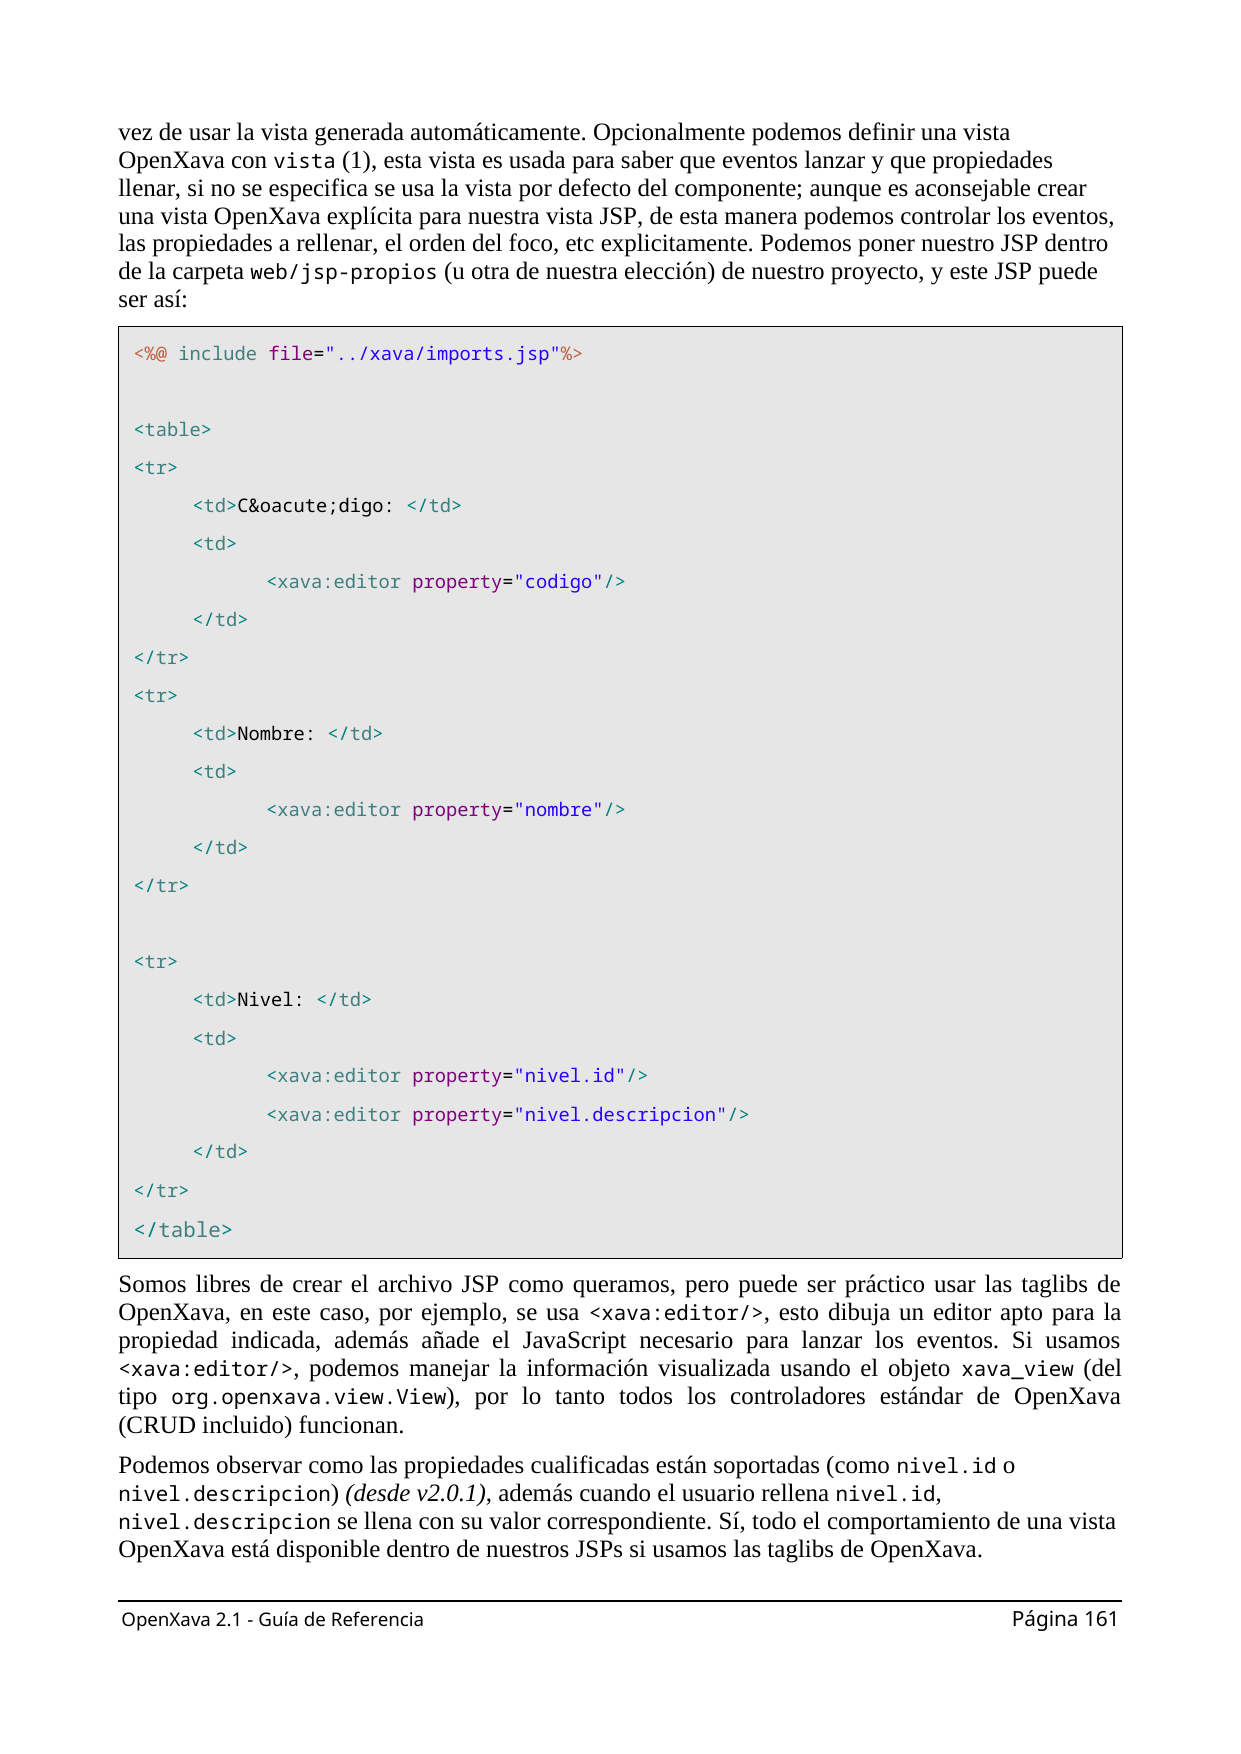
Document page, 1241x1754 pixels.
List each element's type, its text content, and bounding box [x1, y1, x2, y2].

text vez de usar la vista generada automáticamente. Opcionalmente podemos definir una vista OpenXava con vista (1), esta vista es usada para saber que eventos lanzar y que propiedades llenar, si no se especifica se usa la vista por defecto del componente; aunque es aconsejable crear una vista OpenXava explícita para nuestra vista JSP, de esta manera podemos controlar los eventos, las propiedades a rellenar, el orden del foco, etc explicitamente. Podemos poner nuestro JSP dentro de la carpeta web/jsp-propios (u otra de nuestra elección) de nuestro proyecto, y este JSP puede ser así: [118, 118, 1122, 313]
text <xava:editor property="codigo"/> [119, 554, 1122, 592]
text <xava:editor property="nombre"/> [119, 782, 1122, 820]
text <td>Nombre: </td> [119, 706, 1122, 744]
text <%@ include file="../xava/imports.jsp"%> [119, 327, 1122, 364]
text <tr> [119, 440, 1122, 478]
text <tr> [119, 668, 1122, 706]
text </tr> [119, 1162, 1122, 1200]
text <table> [119, 402, 1122, 440]
text <tr> [119, 934, 1122, 972]
text <td> [119, 1010, 1122, 1048]
text <xava:editor property="nivel.id"/> [119, 1048, 1122, 1086]
text </td> [119, 1124, 1122, 1162]
text Podemos observar como las propiedades cualificadas están soportadas (como nivel.id o nivel.descripcion) (desde v2.0.1), además cuando el usuario rellena nivel.id, nivel.descripcion se llena con su valor correspondiente. Sí, todo el comportamiento de una vista OpenXava está disponible dentro de nuestros JSPs si usamos las taglibs de OpenXava. [118, 1451, 1122, 1563]
text </td> [119, 592, 1122, 630]
text <td>C&oacute;digo: </td> [119, 478, 1122, 516]
text <xava:editor property="nivel.descripcion"/> [119, 1086, 1122, 1124]
text </td> [119, 820, 1122, 858]
text </tr> [119, 858, 1122, 896]
text </table> [119, 1200, 1122, 1258]
text <td>Nivel: </td> [119, 972, 1122, 1010]
text <td> [119, 516, 1122, 554]
text Somos libres de crear el archivo JSP como queramos, pero puede ser práctico usar las taglibs de OpenXava, en este caso, por ejemplo, se usa <xava:editor/>, esto dibuja un editor apto para la propiedad indicada, además añade el JavaScript necesario para lanzar los eventos. Si usamos <xava:editor/>, podemos manejar la información visualizada usando el objeto xava_view (del tipo org.openxava.view.View), por lo tanto todos los controladores estándar de OpenXava (CRUD incluido) funcionan. [118, 1271, 1122, 1438]
text </tr> [119, 630, 1122, 668]
text <td> [119, 744, 1122, 782]
